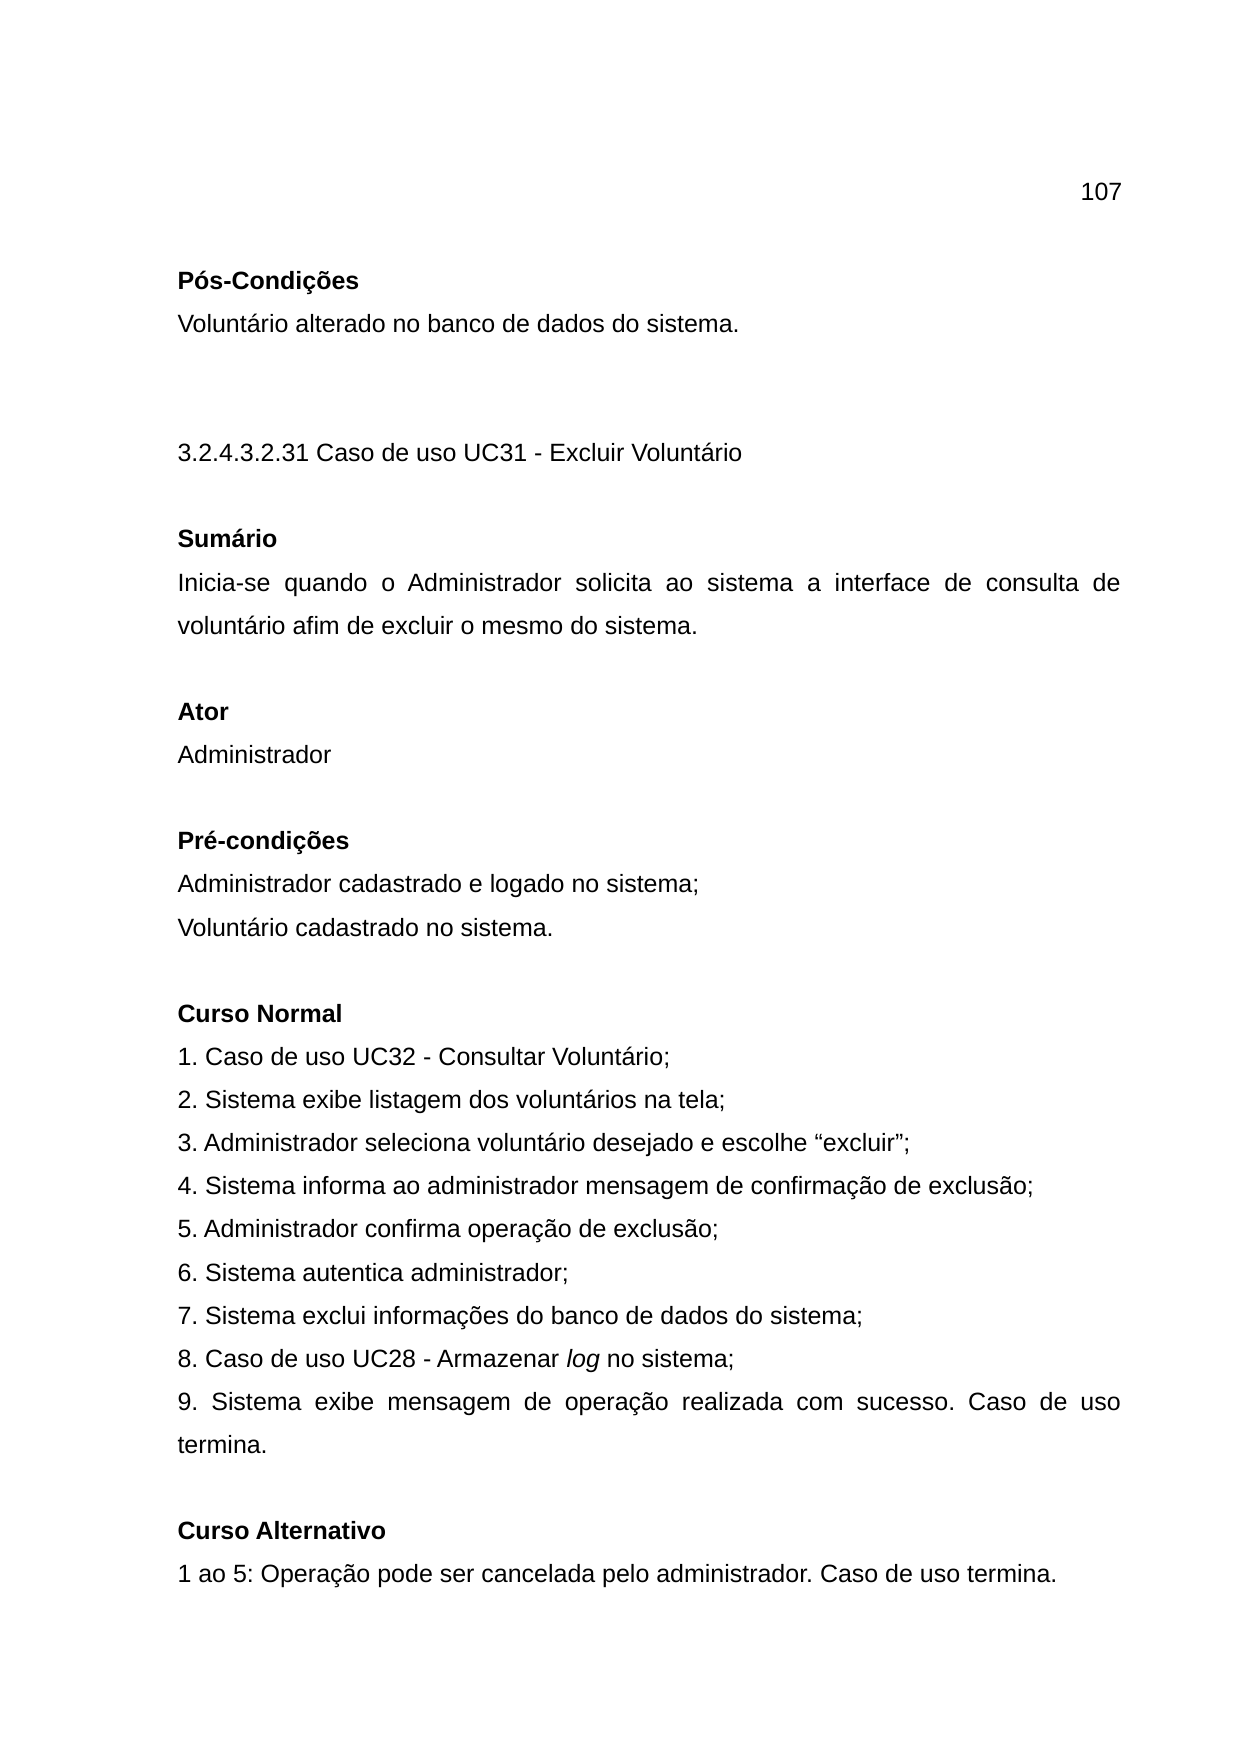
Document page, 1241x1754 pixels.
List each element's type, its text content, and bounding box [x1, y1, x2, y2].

text Ator [177, 697, 1122, 726]
text Pós-Condições [177, 266, 1122, 294]
text Pré-condições [177, 826, 1122, 855]
text Voluntário alterado no banco de dados do sistema. [177, 309, 1122, 338]
text Curso Normal [177, 999, 1122, 1028]
text 1 ao 5: Operação pode ser cancelada pelo administrador. Caso de uso termina. [177, 1559, 1122, 1588]
text Curso Alternativo [177, 1516, 1122, 1545]
text 7. Sistema exclui informações do banco de dados do sistema; [177, 1301, 1122, 1329]
text 8. Caso de uso UC28 - Armazenar log no sistema; [177, 1344, 1122, 1373]
text Administrador [177, 740, 1122, 769]
text 1. Caso de uso UC32 - Consultar Voluntário; [177, 1042, 1122, 1071]
text Administrador cadastrado e logado no sistema; [177, 869, 1122, 898]
text 3.2.4.3.2.31 Caso de uso UC31 - Excluir Voluntário [177, 438, 1122, 467]
text Sumário [177, 524, 1122, 553]
text 2. Sistema exibe listagem dos voluntários na tela; [177, 1085, 1122, 1114]
text 9. Sistema exibe mensagem de operação realizada com sucesso. Caso de uso termina. [177, 1387, 1122, 1459]
text 5. Administrador confirma operação de exclusão; [177, 1214, 1122, 1243]
text 6. Sistema autentica administrador; [177, 1258, 1122, 1286]
text 3. Administrador seleciona voluntário desejado e escolhe “excluir”; [177, 1128, 1122, 1157]
text 4. Sistema informa ao administrador mensagem de confirmação de exclusão; [177, 1171, 1122, 1200]
text Inicia-se quando o Administrador solicita ao sistema a interface de consulta de voluntário afim de excluir o mesmo do sistema. [177, 568, 1122, 639]
text Voluntário cadastrado no sistema. [177, 913, 1122, 941]
